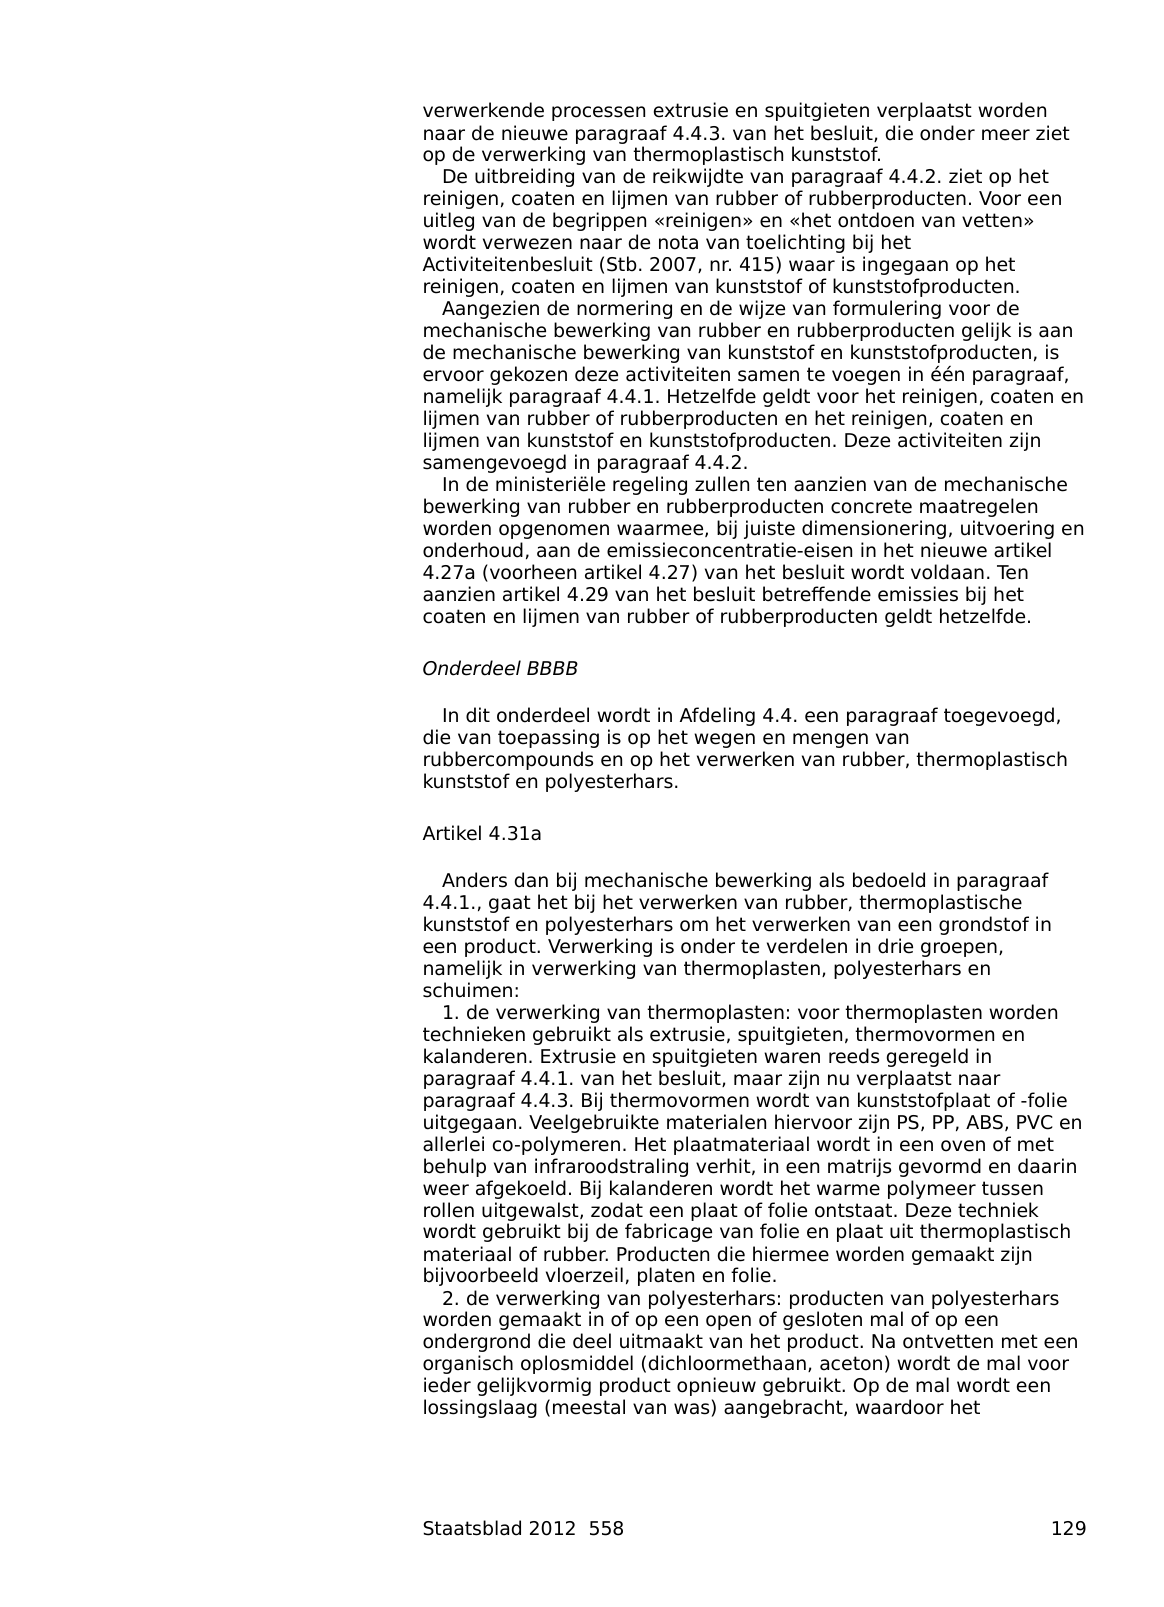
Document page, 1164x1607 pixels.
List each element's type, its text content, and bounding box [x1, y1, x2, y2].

text verwerkende processen extrusie en spuitgieten verplaatst worden naar de nieuwe paragraaf 4.4.3. van het besluit, die onder meer ziet op de verwerking van thermoplastisch kunststof. [422, 100, 1087, 166]
text De uitbreiding van de reikwijdte van paragraaf 4.4.2. ziet op het reinigen, coaten en lijmen van rubber of rubberproducten. Voor een uitleg van de begrippen «reinigen» en «het ontdoen van vetten» wordt verwezen naar de nota van toelichting bij het Activiteitenbesluit (Stb. 2007, nr. 415) waar is ingegaan op het reinigen, coaten en lijmen van kunststof of kunststofproducten. [422, 166, 1087, 298]
subtitle Onderdeel BBBB [422, 658, 1087, 680]
text In dit onderdeel wordt in Afdeling 4.4. een paragraaf toegevoegd, die van toepassing is op het wegen en mengen van rubbercompounds en op het verwerken van rubber, thermoplastisch kunststof en polyesterhars. [422, 705, 1087, 793]
text In de ministeriële regeling zullen ten aanzien van de mechanische bewerking van rubber en rubberproducten concrete maatregelen worden opgenomen waarmee, bij juiste dimensionering, uitvoering en onderhoud, aan de emissieconcentratie-eisen in het nieuwe artikel 4.27a (voorheen artikel 4.27) van het besluit wordt voldaan. Ten aanzien artikel 4.29 van het besluit betreffende emissies bij het coaten en lijmen van rubber of rubberproducten geldt hetzelfde. [422, 474, 1087, 628]
subtitle Artikel 4.31a [422, 823, 1087, 845]
text Aangezien de normering en de wijze van formulering voor de mechanische bewerking van rubber en rubberproducten gelijk is aan de mechanische bewerking van kunststof en kunststofproducten, is ervoor gekozen deze activiteiten samen te voegen in één paragraaf, namelijk paragraaf 4.4.1. Hetzelfde geldt voor het reinigen, coaten en lijmen van rubber of rubberproducten en het reinigen, coaten en lijmen van kunststof en kunststofproducten. Deze activiteiten zijn samengevoegd in paragraaf 4.4.2. [422, 298, 1087, 474]
text 1. de verwerking van thermoplasten: voor thermoplasten worden technieken gebruikt als extrusie, spuitgieten, thermovormen en kalanderen. Extrusie en spuitgieten waren reeds geregeld in paragraaf 4.4.1. van het besluit, maar zijn nu verplaatst naar paragraaf 4.4.3. Bij thermovormen wordt van kunststofplaat of -folie uitgegaan. Veelgebruikte materialen hiervoor zijn PS, PP, ABS, PVC en allerlei co-polymeren. Het plaatmateriaal wordt in een oven of met behulp van infraroodstraling verhit, in een matrijs gevormd en daarin weer afgekoeld. Bij kalanderen wordt het warme polymeer tussen rollen uitgewalst, zodat een plaat of folie ontstaat. Deze techniek wordt gebruikt bij de fabricage van folie en plaat uit thermoplastisch materiaal of rubber. Producten die hiermee worden gemaakt zijn bijvoorbeeld vloerzeil, platen en folie. [422, 1002, 1087, 1287]
text 2. de verwerking van polyesterhars: producten van polyesterhars worden gemaakt in of op een open of gesloten mal of op een ondergrond die deel uitmaakt van het product. Na ontvetten met een organisch oplosmiddel (dichloormethaan, aceton) wordt de mal voor ieder gelijkvormig product opnieuw gebruikt. Op de mal wordt een lossingslaag (meestal van was) aangebracht, waardoor het [422, 1287, 1087, 1419]
text Anders dan bij mechanische bewerking als bedoeld in paragraaf 4.4.1., gaat het bij het verwerken van rubber, thermoplastische kunststof en polyesterhars om het verwerken van een grondstof in een product. Verwerking is onder te verdelen in drie groepen, namelijk in verwerking van thermoplasten, polyesterhars en schuimen: [422, 870, 1087, 1002]
